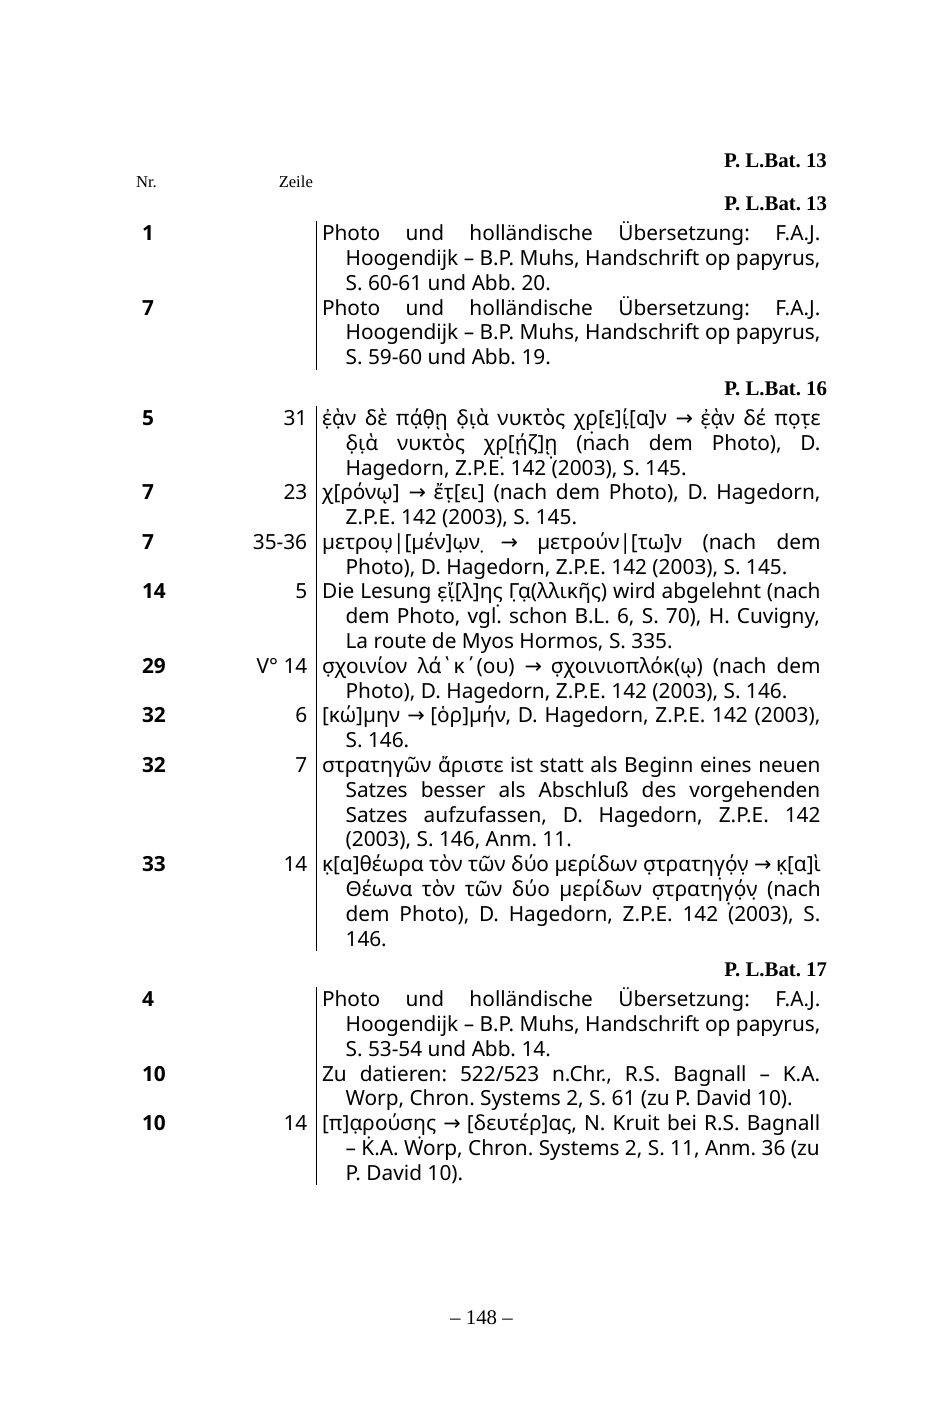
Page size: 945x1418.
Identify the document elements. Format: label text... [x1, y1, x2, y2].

table_cell στρατηγῶν ἄριστε ist statt als Beginn eines neuen Satzes besser als Abschluß des vorgehenden Satzes aufzufassen, D. Hagedorn, Z.P.E. 142 (2003), S. 146, Anm. 11. [317, 753, 827, 852]
table_cell 35-36 [224, 530, 316, 579]
table_cell Photo und holländische Übersetzung: F.A.J. Hoogendijk – B.P. Muhs, Handschrift op papyrus, S. 59-60 und Abb. 19. [317, 295, 827, 369]
table_cell μετρου̣|[μέν]ω̣ν̣ → μετρούν|[τω]ν (nach dem Photo), D. Hagedorn, Z.P.E. 142 (2003), S. 145. [317, 530, 827, 579]
table_cell 7 [224, 753, 316, 852]
table_cell [π]α̣ρ̣ούση̣ς → [δευτέρ]ας, N. Kruit bei R.S. Bagnall – K.A. Worp, Chron. Systems 2, S. 11, Anm. 36 (zu P. David 10). [317, 1111, 827, 1185]
table_cell 29 [136, 654, 224, 703]
table_cell 23 [224, 480, 316, 529]
table_cell Zu datieren: 522/523 n.Chr., R.S. Bagnall – K.A. Worp, Chron. Systems 2, S. 61 (zu P. David 10). [317, 1061, 827, 1111]
table_cell 10 [136, 1111, 224, 1185]
table_header 1 [136, 221, 224, 295]
table_header ἐ̣ὰ̣ν δὲ πά̣θ̣ῃ δ̣ι̣ὰ νυκτὸς χρ̣[ε]ί̣[α]ν → ἐ̣ὰ̣ν δέ πο̣τ̣ε δ̣ι̣ὰ νυκτὸς χρ̣[ῄζ]ῃ̣ (nach dem Photo), D. Hagedorn, Z.P.E. 142 (2003), S. 145. [317, 406, 827, 480]
subtitle P. L.Bat. 13 [136, 191, 827, 215]
table_header [224, 221, 316, 295]
table_cell Die Lesung ε̣ἴ̣[λ]ης̣ Γ̣α̣(λλικῆς) wird abgelehnt (nach dem Photo, vgl. schon B.L. 6, S. 70), H. Cuvigny, La route de Myos Hormos, S. 335. [317, 579, 827, 653]
table_cell χ[ρόνῳ] → ἔτ̣[ει] (nach dem Photo), D. Hagedorn, Z.P.E. 142 (2003), S. 145. [317, 480, 827, 529]
table_header Photo und holländische Übersetzung: F.A.J. Hoogendijk – B.P. Muhs, Handschrift op papyrus, S. 53-54 und Abb. 14. [317, 987, 827, 1061]
table_header 5 [136, 406, 224, 480]
table_cell 14 [136, 579, 224, 653]
table_cell 7 [136, 530, 224, 579]
table_cell [224, 295, 316, 369]
subtitle P. L.Bat. 17 [136, 957, 827, 981]
table_cell V° 14 [224, 654, 316, 703]
table_cell κ̣[α]θέωρα τὸν τῶν δύο μερίδων σ̣τρατηγ̣ό̣ν̣ → κ̣[α]ὶ Θέωνα τὸν τῶν δύο μερίδων σ̣τρατηγ̣ό̣ν̣ (nach dem Photo), D. Hagedorn, Z.P.E. 142 (2003), S. 146. [317, 852, 827, 951]
table_header 31 [224, 406, 316, 480]
table_cell 33 [136, 852, 224, 951]
table_cell 7 [136, 480, 224, 529]
table_cell 14 [224, 1111, 316, 1185]
table_cell 32 [136, 753, 224, 852]
table_cell [224, 1061, 316, 1111]
table_header 4 [136, 987, 224, 1061]
subtitle P. L.Bat. 16 [136, 376, 827, 399]
table_header [224, 987, 316, 1061]
table_cell 7 [136, 295, 224, 369]
table_header Photo und holländische Übersetzung: F.A.J. Hoogendijk – B.P. Muhs, Handschrift op papyrus, S. 60-61 und Abb. 20. [317, 221, 827, 295]
table_cell [κώ]μην → [ὁρ]μήν, D. Hagedorn, Z.P.E. 142 (2003), S. 146. [317, 703, 827, 753]
table_cell 32 [136, 703, 224, 753]
table_cell 5 [224, 579, 316, 653]
table_cell 6 [224, 703, 316, 753]
table_cell 10 [136, 1061, 224, 1111]
table_cell σ̣χοινίον λά`κ´(ου) → σ̣χοινιοπλόκ(ῳ) (nach dem Photo), D. Hagedorn, Z.P.E. 142 (2003), S. 146. [317, 654, 827, 703]
table_cell 14 [224, 852, 316, 951]
